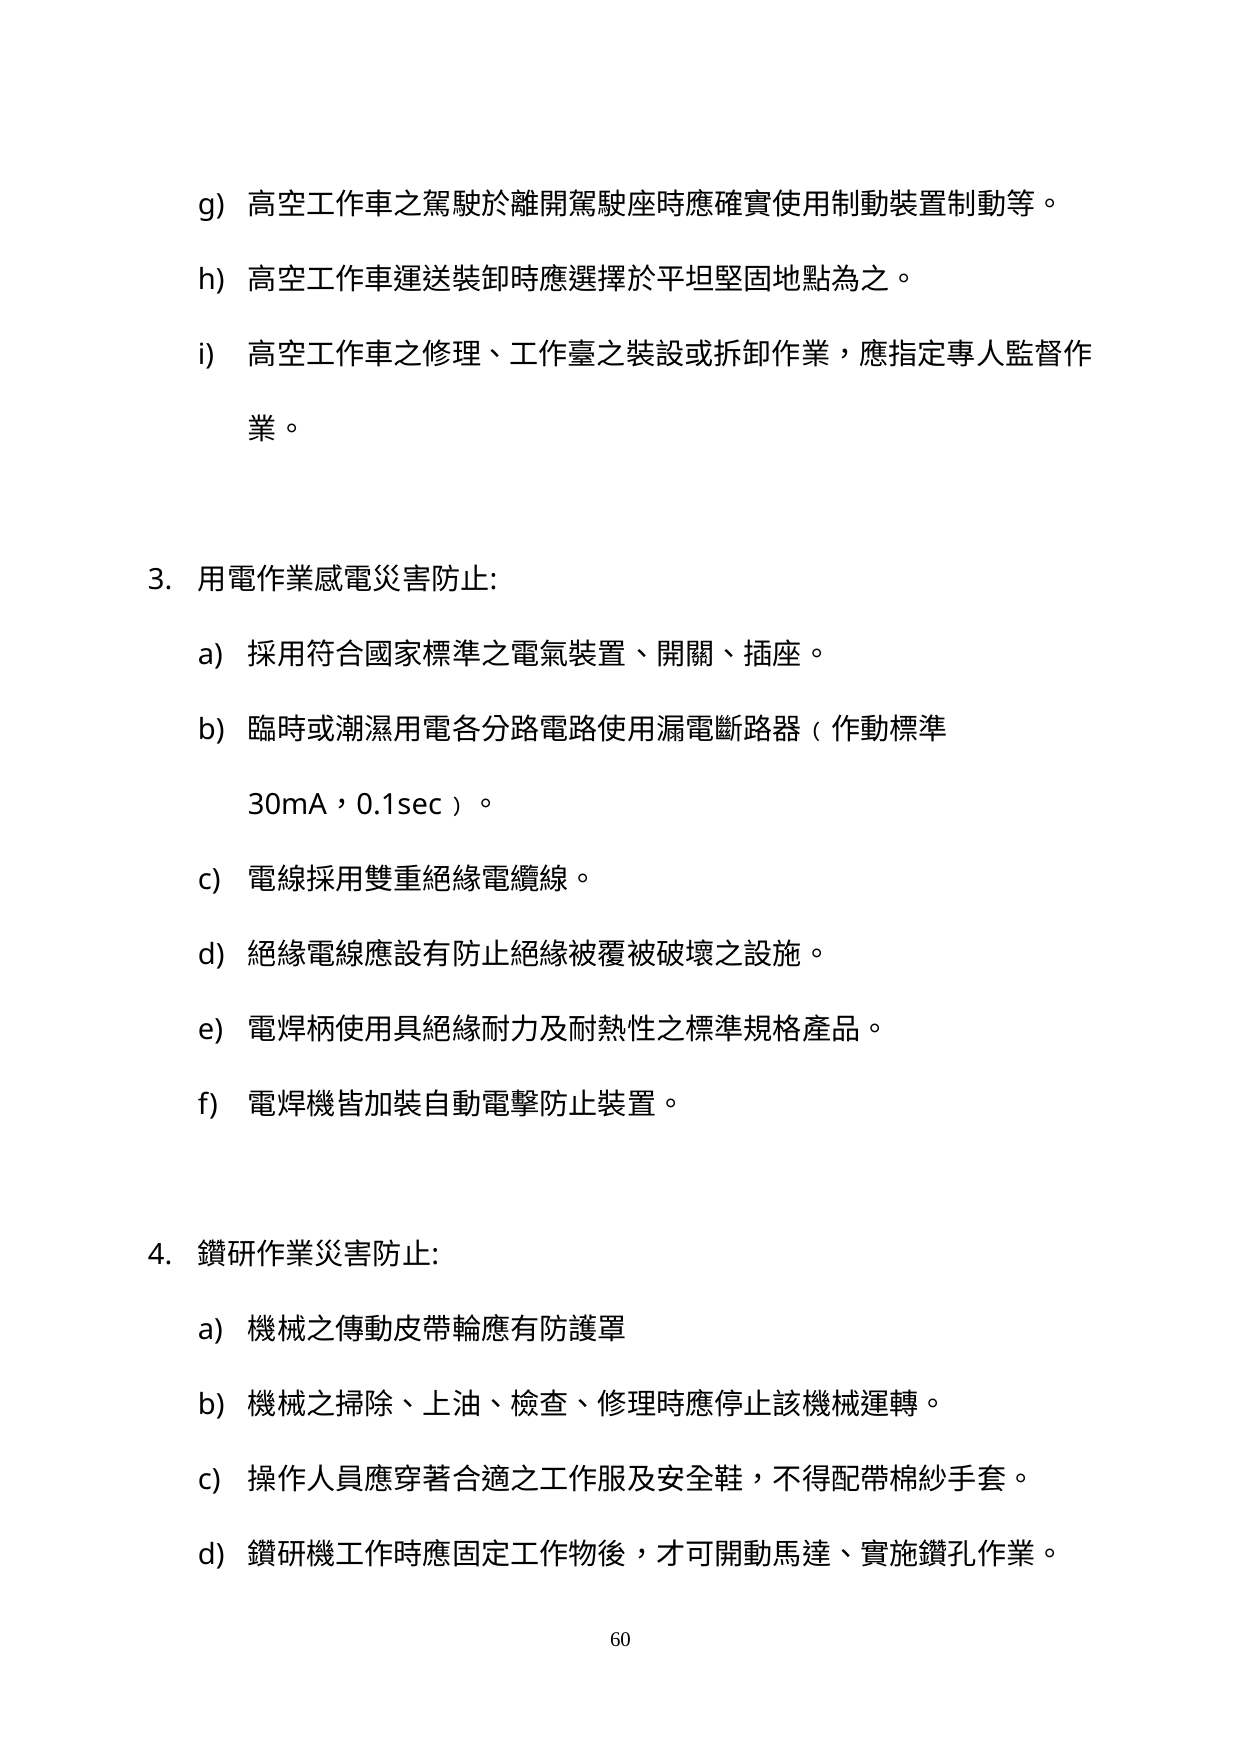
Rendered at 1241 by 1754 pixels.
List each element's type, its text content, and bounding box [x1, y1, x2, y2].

list 機械之掃除、上油、檢查、修理時應停止該機械運轉。 [198, 1364, 1092, 1439]
list 高空工作車運送裝卸時應選擇於平坦堅固地點為之。 [198, 239, 1092, 314]
list 電線採用雙重絕緣電纜線。 [198, 839, 1092, 914]
list 採用符合國家標準之電氣裝置、開關、插座。 [198, 614, 1092, 689]
list 高空工作車之駕駛於離開駕駛座時應確實使用制動裝置制動等。 [198, 164, 1092, 239]
list 鑽研作業災害防止: [148, 1214, 1092, 1289]
list 臨時或潮濕用電各分路電路使用漏電斷路器﹙作動標準30mA，0.1sec﹚。 [198, 689, 1092, 839]
list 操作人員應穿著合適之工作服及安全鞋，不得配帶棉紗手套。 [198, 1439, 1092, 1514]
list 電焊柄使用具絕緣耐力及耐熱性之標準規格產品。 [198, 989, 1092, 1064]
list 電焊機皆加裝自動電擊防止裝置。 [198, 1064, 1092, 1139]
list 絕緣電線應設有防止絕緣被覆被破壞之設施。 [198, 914, 1092, 989]
list 用電作業感電災害防止: [148, 539, 1092, 614]
list 高空工作車之修理、工作臺之裝設或拆卸作業，應指定專人監督作業。 [198, 314, 1092, 464]
list 機械之傳動皮帶輪應有防護罩 [198, 1289, 1092, 1364]
list 鑽研機工作時應固定工作物後，才可開動馬達、實施鑽孔作業。 [198, 1514, 1092, 1589]
